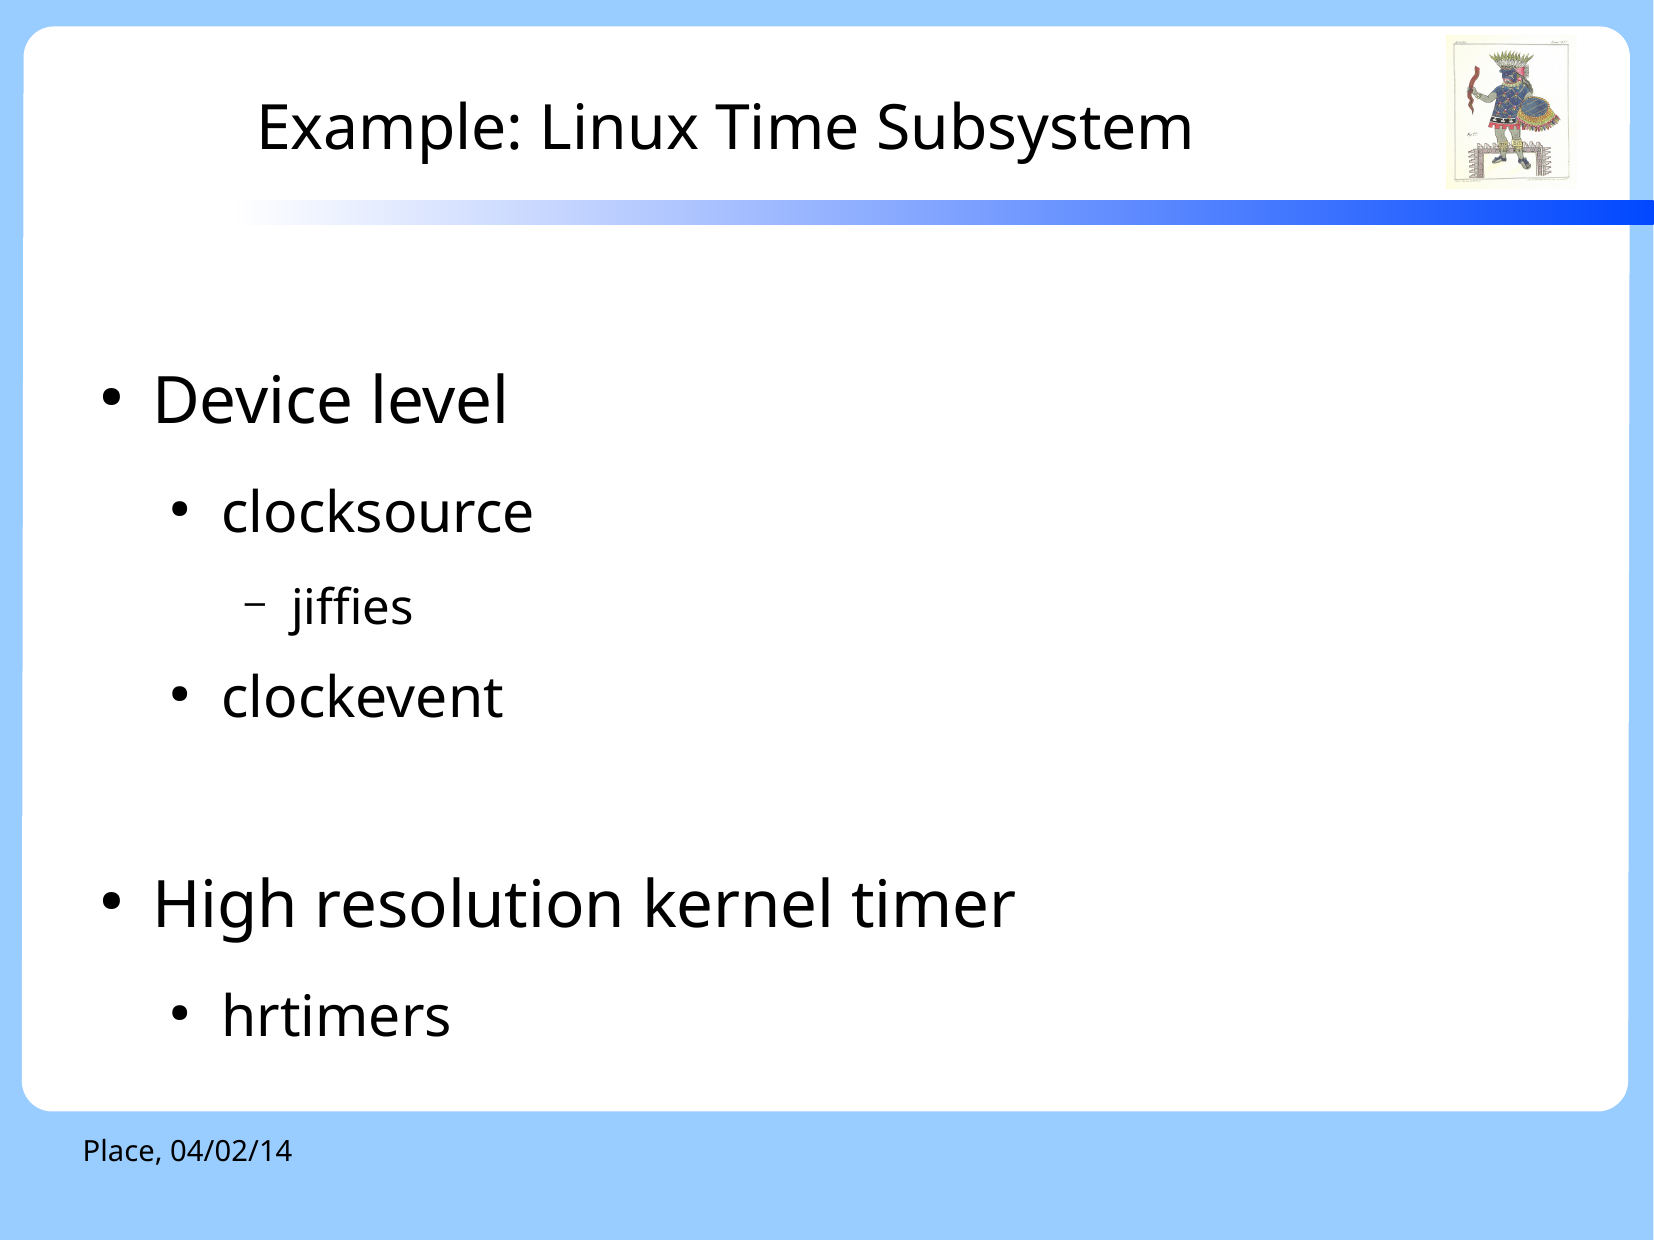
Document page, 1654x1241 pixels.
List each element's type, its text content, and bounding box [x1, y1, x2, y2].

list Device level clocksource jiffies clockevent High resolution kernel timer hrtimers [82, 236, 1571, 1055]
title Example: Linux Time Subsystem [82, 49, 1371, 201]
picture [1446, 35, 1577, 189]
